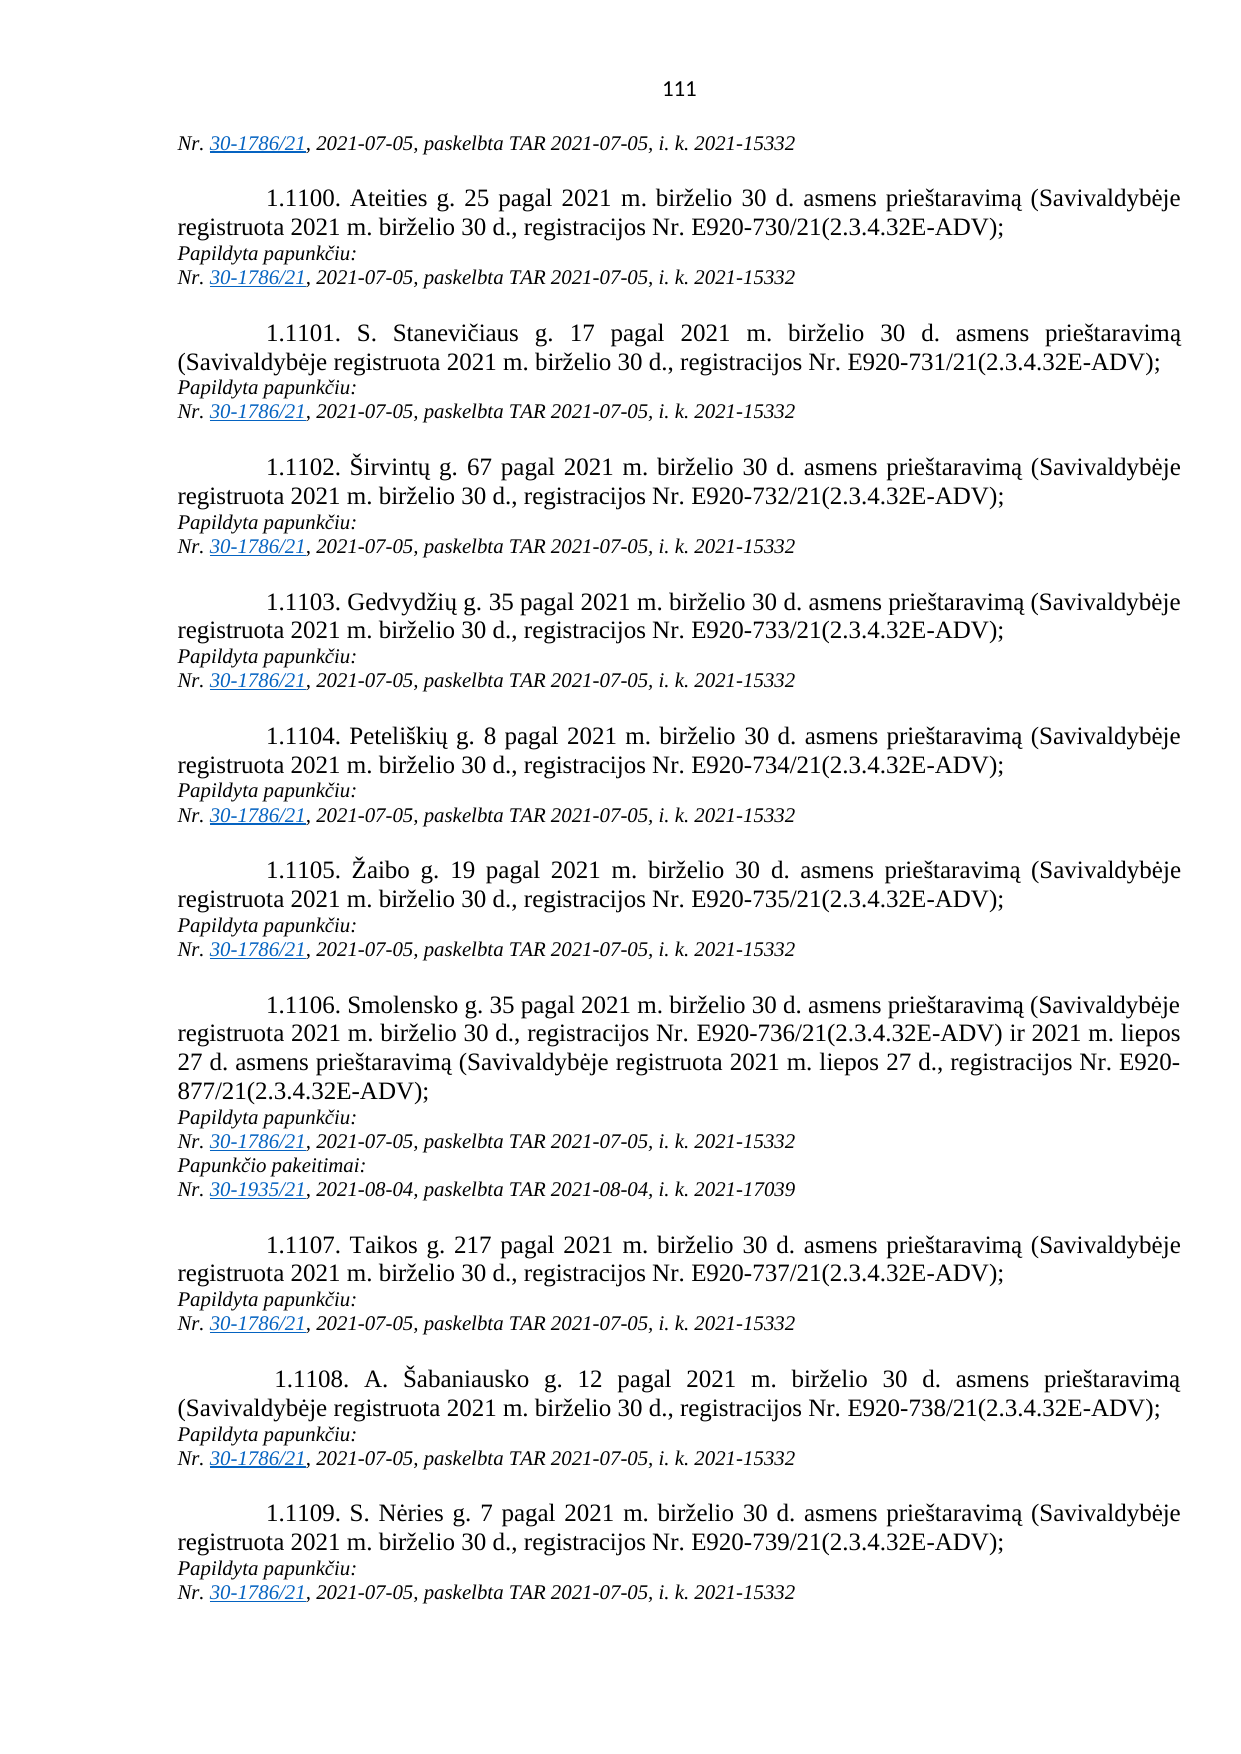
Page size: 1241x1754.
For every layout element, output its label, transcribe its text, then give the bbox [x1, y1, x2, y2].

text Nr. 30-1786/21, 2021-07-05, paskelbta TAR 2021-07-05, i. k. 2021-15332 [177, 1446, 1181, 1470]
text 1.1109. S. Nėries g. 7 pagal 2021 m. birželio 30 d. asmens prieštaravimą (Savivaldybėje registruota 2021 m. birželio 30 d., registracijos Nr. E920-739/21(2.3.4.32E-ADV); [177, 1498, 1181, 1556]
text 1.1108. A. Šabaniausko g. 12 pagal 2021 m. birželio 30 d. asmens prieštaravimą (Savivaldybėje registruota 2021 m. birželio 30 d., registracijos Nr. E920-738/21(2.3.4.32E-ADV); [177, 1364, 1181, 1422]
text Nr. 30-1935/21, 2021-08-04, paskelbta TAR 2021-08-04, i. k. 2021-17039 [177, 1177, 1181, 1201]
text Papunkčio pakeitimai: [177, 1153, 1181, 1177]
text Papildyta papunkčiu: [177, 375, 1181, 399]
text Papildyta papunkčiu: [177, 510, 1181, 534]
text Papildyta papunkčiu: [177, 1556, 1181, 1580]
text Papildyta papunkčiu: [177, 241, 1181, 265]
text 1.1103. Gedvydžių g. 35 pagal 2021 m. birželio 30 d. asmens prieštaravimą (Savivaldybėje registruota 2021 m. birželio 30 d., registracijos Nr. E920-733/21(2.3.4.32E-ADV); [177, 587, 1181, 644]
text 1.1104. Peteliškių g. 8 pagal 2021 m. birželio 30 d. asmens prieštaravimą (Savivaldybėje registruota 2021 m. birželio 30 d., registracijos Nr. E920-734/21(2.3.4.32E-ADV); [177, 721, 1181, 778]
text Papildyta papunkčiu: [177, 1287, 1181, 1311]
text 1.1101. S. Stanevičiaus g. 17 pagal 2021 m. birželio 30 d. asmens prieštaravimą (Savivaldybėje registruota 2021 m. birželio 30 d., registracijos Nr. E920-731/21(2.3.4.32E-ADV); [177, 318, 1181, 375]
text Papildyta papunkčiu: [177, 1422, 1181, 1446]
text Nr. 30-1786/21, 2021-07-05, paskelbta TAR 2021-07-05, i. k. 2021-15332 [177, 668, 1181, 692]
text Nr. 30-1786/21, 2021-07-05, paskelbta TAR 2021-07-05, i. k. 2021-15332 [177, 1311, 1181, 1335]
text Nr. 30-1786/21, 2021-07-05, paskelbta TAR 2021-07-05, i. k. 2021-15332 [177, 534, 1181, 558]
text Papildyta papunkčiu: [177, 644, 1181, 668]
text 1.1107. Taikos g. 217 pagal 2021 m. birželio 30 d. asmens prieštaravimą (Savivaldybėje registruota 2021 m. birželio 30 d., registracijos Nr. E920-737/21(2.3.4.32E-ADV); [177, 1230, 1181, 1287]
text 1.1102. Širvintų g. 67 pagal 2021 m. birželio 30 d. asmens prieštaravimą (Savivaldybėje registruota 2021 m. birželio 30 d., registracijos Nr. E920-732/21(2.3.4.32E-ADV); [177, 452, 1181, 510]
text Papildyta papunkčiu: [177, 913, 1181, 937]
text 1.1105. Žaibo g. 19 pagal 2021 m. birželio 30 d. asmens prieštaravimą (Savivaldybėje registruota 2021 m. birželio 30 d., registracijos Nr. E920-735/21(2.3.4.32E-ADV); [177, 855, 1181, 913]
text Nr. 30-1786/21, 2021-07-05, paskelbta TAR 2021-07-05, i. k. 2021-15332 [177, 802, 1181, 827]
text Papildyta papunkčiu: [177, 1105, 1181, 1129]
text Nr. 30-1786/21, 2021-07-05, paskelbta TAR 2021-07-05, i. k. 2021-15332 [177, 399, 1181, 423]
text Nr. 30-1786/21, 2021-07-05, paskelbta TAR 2021-07-05, i. k. 2021-15332 [177, 937, 1181, 961]
text Nr. 30-1786/21, 2021-07-05, paskelbta TAR 2021-07-05, i. k. 2021-15332 [177, 131, 1181, 155]
text Nr. 30-1786/21, 2021-07-05, paskelbta TAR 2021-07-05, i. k. 2021-15332 [177, 265, 1181, 289]
text Nr. 30-1786/21, 2021-07-05, paskelbta TAR 2021-07-05, i. k. 2021-15332 [177, 1580, 1181, 1604]
text Nr. 30-1786/21, 2021-07-05, paskelbta TAR 2021-07-05, i. k. 2021-15332 [177, 1129, 1181, 1153]
text 1.1106. Smolensko g. 35 pagal 2021 m. birželio 30 d. asmens prieštaravimą (Savivaldybėje registruota 2021 m. birželio 30 d., registracijos Nr. E920-736/21(2.3.4.32E-ADV) ir 2021 m. liepos 27 d. asmens prieštaravimą (Savivaldybėje registruota 2021 m. liepos 27 d., registracijos Nr. E920-877/21(2.3.4.32E-ADV); [177, 990, 1181, 1105]
text Papildyta papunkčiu: [177, 778, 1181, 802]
text 1.1100. Ateities g. 25 pagal 2021 m. birželio 30 d. asmens prieštaravimą (Savivaldybėje registruota 2021 m. birželio 30 d., registracijos Nr. E920-730/21(2.3.4.32E-ADV); [177, 183, 1181, 241]
